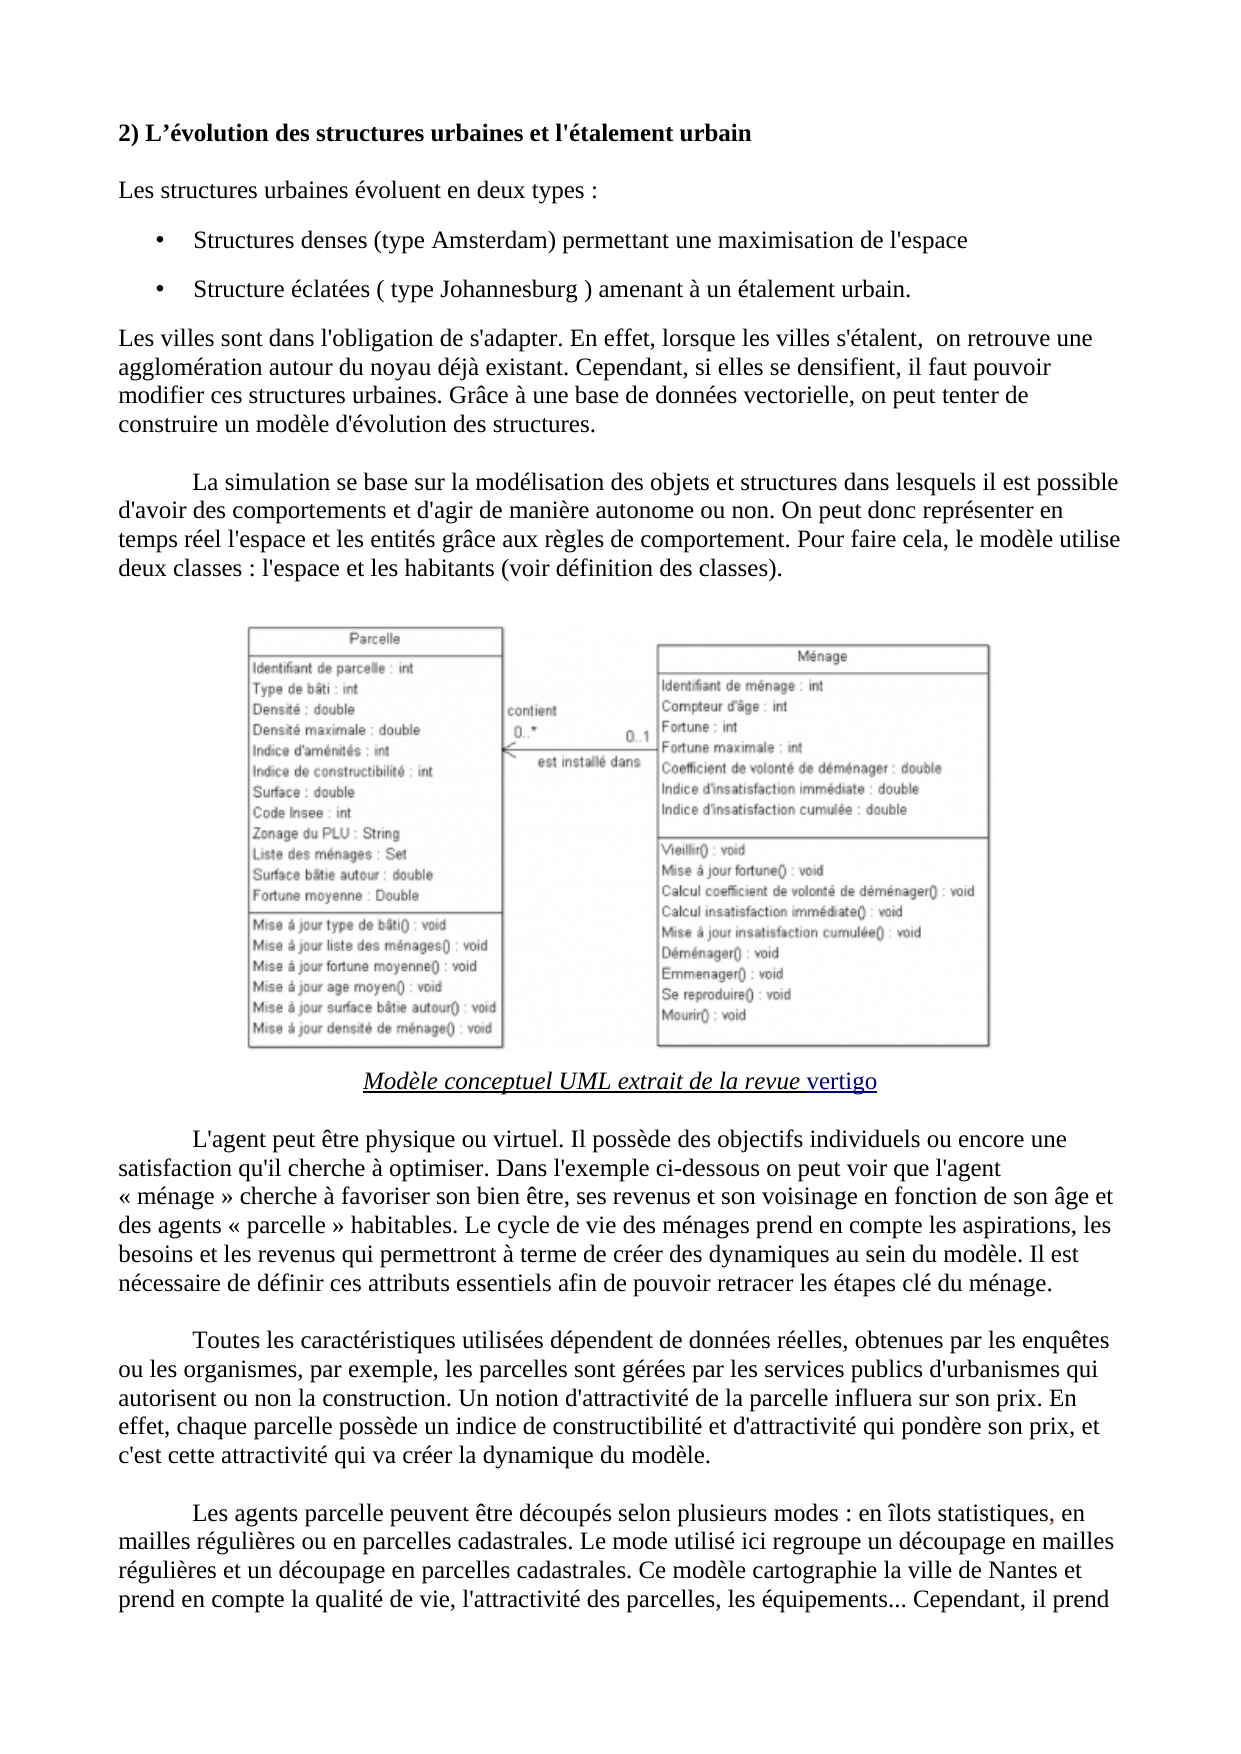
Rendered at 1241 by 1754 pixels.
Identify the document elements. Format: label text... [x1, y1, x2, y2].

text Les agents parcelle peuvent être découpés selon plusieurs modes : en îlots statistiques, en mailles régulières ou en parcelles cadastrales. Le mode utilisé ici regroupe un découpage en mailles régulières et un découpage en parcelles cadastrales. Ce modèle cartographie la ville de Nantes et prend en compte la qualité de vie, l'attractivité des parcelles, les équipements... Cependant, il prend [118, 1498, 1122, 1613]
picture [245, 625, 995, 1053]
text 2) L’évolution des structures urbaines et l'étalement urbain [118, 118, 1122, 147]
text La simulation se base sur la modélisation des objets et structures dans lesquels il est possible d'avoir des comportements et d'agir de manière autonome ou non. On peut donc représenter en temps réel l'espace et les entités grâce aux règles de comportement. Pour faire cela, le modèle utilise deux classes : l'espace et les habitants (voir définition des classes). [118, 467, 1122, 582]
list Structures denses (type Amsterdam) permettant une maximisation de l'espace [156, 225, 1122, 253]
text Toutes les caractéristiques utilisées dépendent de données réelles, obtenues par les enquêtes ou les organismes, par exemple, les parcelles sont gérées par les services publics d'urbanismes qui autorisent ou non la construction. Un notion d'attractivité de la parcelle influera sur son prix. En effet, chaque parcelle possède un indice de constructibilité et d'attractivité qui pondère son prix, et c'est cette attractivité qui va créer la dynamique du modèle. [118, 1325, 1122, 1469]
text Modèle conceptuel UML extrait de la revue vertigo [118, 1066, 1122, 1095]
list Structure éclatées ( type Johannesburg ) amenant à un étalement urbain. [156, 274, 1122, 302]
text L'agent peut être physique ou virtuel. Il possède des objectifs individuels ou encore une satisfaction qu'il cherche à optimiser. Dans l'exemple ci-dessous on peut voir que l'agent « ménage » cherche à favoriser son bien être, ses revenus et son voisinage en fonction de son âge et des agents « parcelle » habitables. Le cycle de vie des ménages prend en compte les aspirations, les besoins et les revenus qui permettront à terme de créer des dynamiques au sein du modèle. Il est nécessaire de définir ces attributs essentiels afin de pouvoir retracer les étapes clé du ménage. [118, 1124, 1122, 1296]
text Les villes sont dans l'obligation de s'adapter. En effet, lorsque les villes s'étalent, on retrouve une agglomération autour du noyau déjà existant. Cependant, si elles se densifient, il faut pouvoir modifier ces structures urbaines. Grâce à une base de données vectorielle, on peut tenter de construire un modèle d'évolution des structures. [118, 323, 1122, 438]
text Les structures urbaines évoluent en deux types : [118, 176, 1122, 204]
